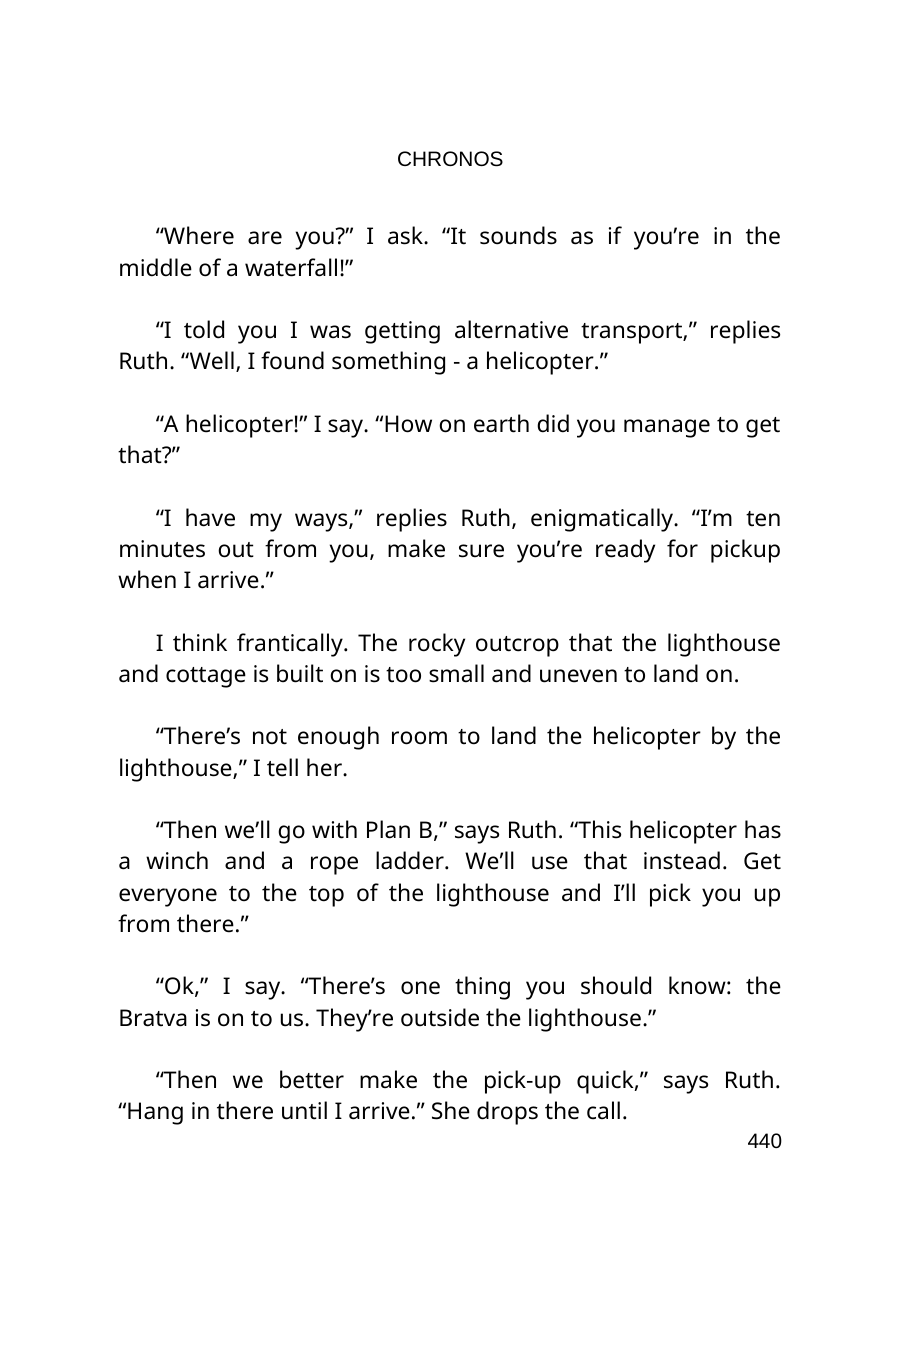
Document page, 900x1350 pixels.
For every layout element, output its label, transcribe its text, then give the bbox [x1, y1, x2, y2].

text “There’s not enough room to land the helicopter by the lighthouse,” I tell her. [118, 720, 782, 783]
text “I told you I was getting alternative transport,” replies Ruth. “Well, I found something - a helicopter.” [118, 314, 782, 376]
text “A helicopter!” I say. “How on earth did you manage to get that?” [118, 408, 782, 470]
text “Then we’ll go with Plan B,” says Ruth. “This helicopter has a winch and a rope ladder. We’ll use that instead. Get everyone to the top of the lighthouse and I’ll pick you up from there.” [118, 814, 782, 939]
text “I have my ways,” replies Ruth, enigmatically. “I’m ten minutes out from you, make sure you’re ready for pickup when I arrive.” [118, 501, 782, 595]
text “Where are you?” I ask. “It sounds as if you’re in the middle of a waterfall!” [118, 220, 782, 283]
text “Then we better make the pick-up quick,” says Ruth. “Hang in there until I arrive.” She drops the call. [118, 1064, 782, 1126]
text “Ok,” I say. “There’s one thing you should know: the Bratva is on to us. They’re outside the lighthouse.” [118, 970, 782, 1033]
text I think frantically. The rocky outcrop that the lighthouse and cottage is built on is too small and uneven to land on. [118, 626, 782, 689]
